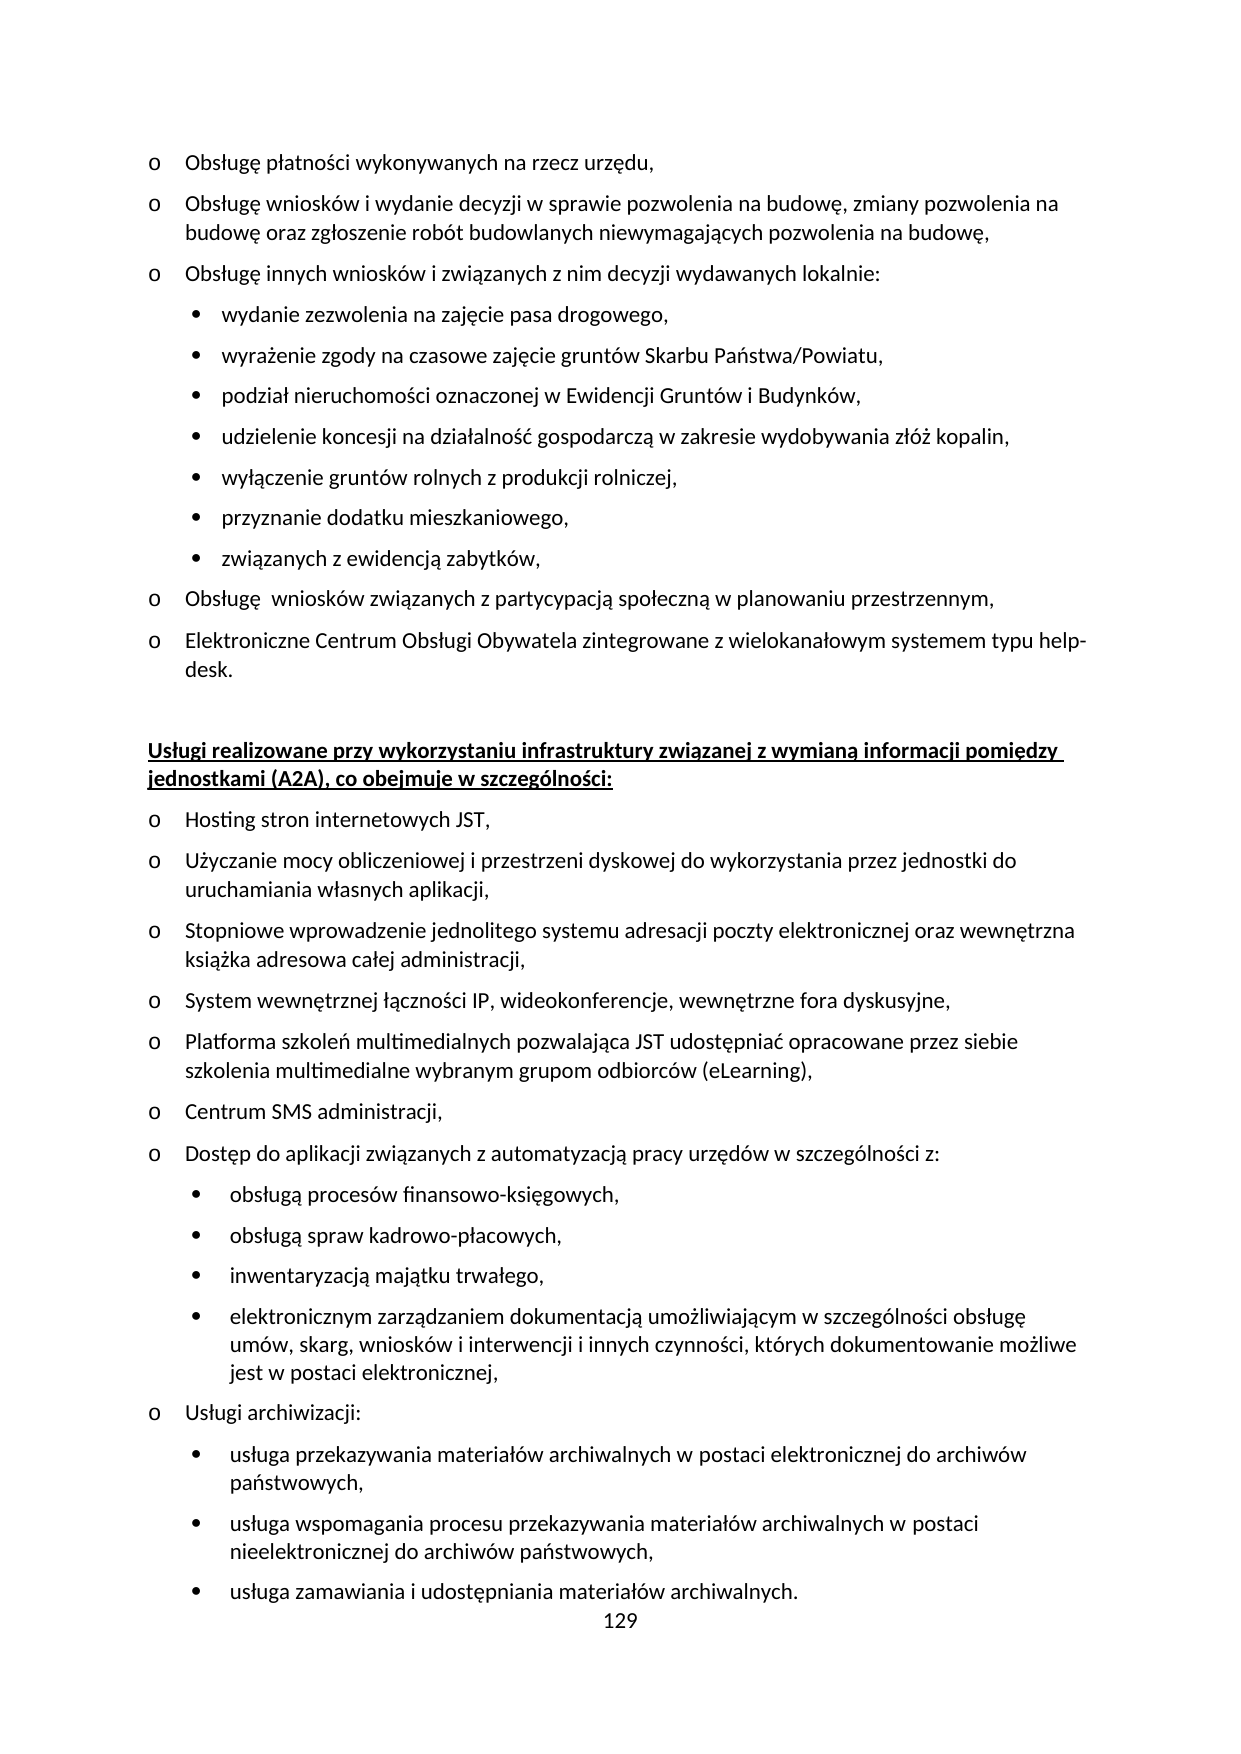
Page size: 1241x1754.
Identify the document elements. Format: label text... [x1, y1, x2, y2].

list Obsługę wniosków związanych z partycypacją społeczną w planowaniu przestrzennym, [148, 584, 1093, 613]
list udzielenie koncesji na działalność gospodarczą w zakresie wydobywania złóż kopalin, [192, 422, 1093, 450]
list wydanie zezwolenia na zajęcie pasa drogowego, [192, 301, 1093, 329]
text Usługi realizowane przy wykorzystaniu infrastruktury związanej z wymianą informacji pomiędzy jednostkami (A2A), co obejmuje w szczególności: [148, 736, 1093, 792]
list Usługi archiwizacji: [148, 1398, 1093, 1428]
list Platforma szkoleń multimedialnych pozwalająca JST udostępniać opracowane przez siebie szkolenia multimedialne wybranym grupom odbiorców (eLearning), [148, 1027, 1093, 1084]
list Obsługę płatności wykonywanych na rzecz urzędu, [148, 148, 1093, 177]
list podział nieruchomości oznaczonej w Ewidencji Gruntów i Budynków, [192, 382, 1093, 410]
list Centrum SMS administracji, [148, 1097, 1093, 1126]
list Dostęp do aplikacji związanych z automatyzacją pracy urzędów w szczególności z: [148, 1139, 1093, 1168]
list związanych z ewidencją zabytków, [192, 544, 1093, 572]
list Elektroniczne Centrum Obsługi Obywatela zintegrowane z wielokanałowym systemem typu help-desk. [148, 626, 1093, 683]
list obsługą procesów finansowo-księgowych, [192, 1180, 1093, 1208]
list usługa przekazywania materiałów archiwalnych w postaci elektronicznej do archiwów państwowych, [192, 1440, 1093, 1496]
list obsługą spraw kadrowo-płacowych, [192, 1221, 1093, 1249]
list usługa wspomagania procesu przekazywania materiałów archiwalnych w postaci nieelektronicznej do archiwów państwowych, [192, 1509, 1093, 1565]
list wyrażenie zgody na czasowe zajęcie gruntów Skarbu Państwa/Powiatu, [192, 341, 1093, 369]
list inwentaryzacją majątku trwałego, [192, 1261, 1093, 1289]
list Hosting stron internetowych JST, [148, 805, 1093, 834]
list Obsługę wniosków i wydanie decyzji w sprawie pozwolenia na budowę, zmiany pozwolenia na budowę oraz zgłoszenie robót budowlanych niewymagających pozwolenia na budowę, [148, 189, 1093, 246]
list System wewnętrznej łączności IP, wideokonferencje, wewnętrzne fora dyskusyjne, [148, 986, 1093, 1015]
list Użyczanie mocy obliczeniowej i przestrzeni dyskowej do wykorzystania przez jednostki do uruchamiania własnych aplikacji, [148, 846, 1093, 903]
list elektronicznym zarządzaniem dokumentacją umożliwiającym w szczególności obsługę umów, skarg, wniosków i interwencji i innych czynności, których dokumentowanie możliwe jest w postaci elektronicznej, [192, 1302, 1093, 1386]
list wyłączenie gruntów rolnych z produkcji rolniczej, [192, 463, 1093, 491]
list przyznanie dodatku mieszkaniowego, [192, 503, 1093, 531]
list Obsługę innych wniosków i związanych z nim decyzji wydawanych lokalnie: [148, 259, 1093, 288]
list usługa zamawiania i udostępniania materiałów archiwalnych. [192, 1577, 1093, 1605]
list Stopniowe wprowadzenie jednolitego systemu adresacji poczty elektronicznej oraz wewnętrzna książka adresowa całej administracji, [148, 916, 1093, 973]
